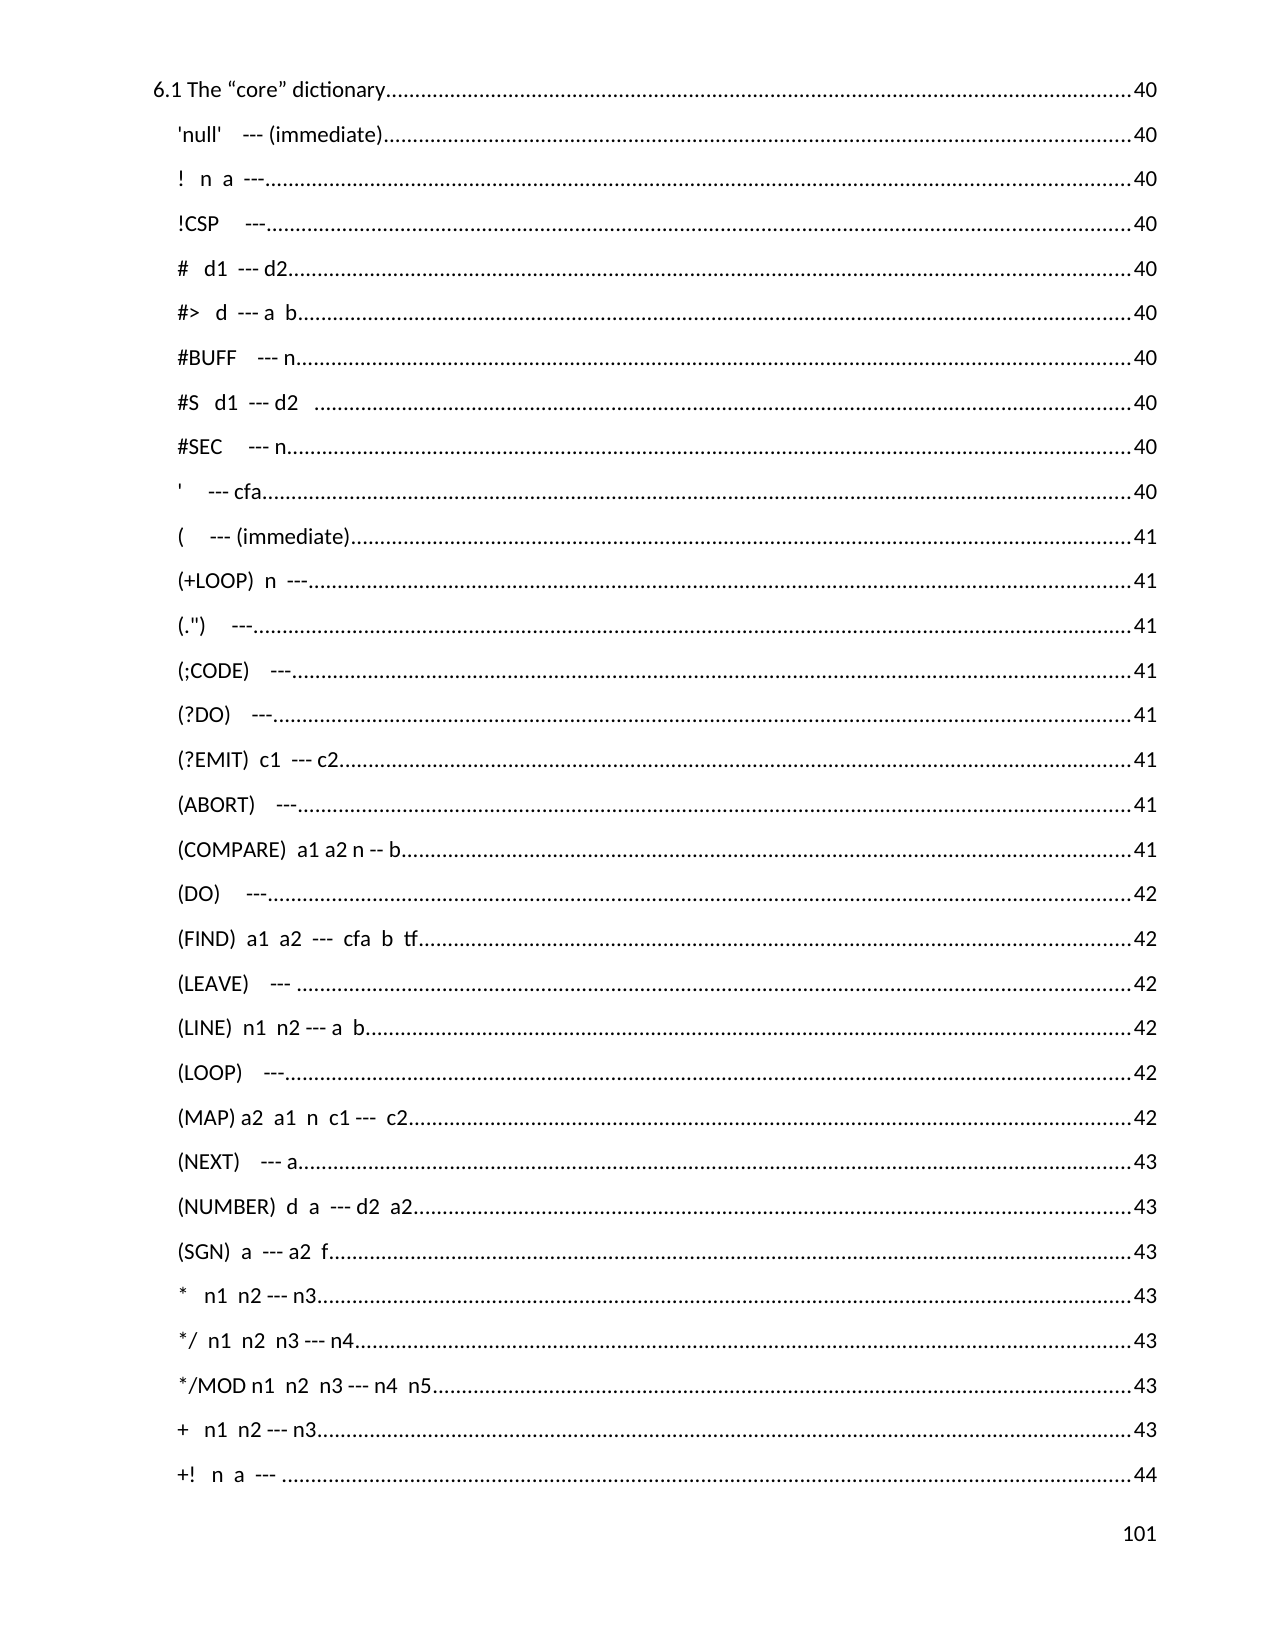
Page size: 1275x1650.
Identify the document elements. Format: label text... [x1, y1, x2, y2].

text #BUFF --- n 40 [177, 343, 1157, 371]
text !CSP --- 40 [177, 209, 1157, 237]
text (MAP) a2 a1 n c1 --- c2 42 [177, 1103, 1157, 1131]
text (SGN) a --- a2 f 43 [177, 1237, 1157, 1265]
text (DO) --- 42 [177, 879, 1157, 907]
text ( --- (immediate) 41 [177, 522, 1157, 550]
text (LOOP) --- 42 [177, 1058, 1157, 1086]
text (FIND) a1 a2 --- cfa b tf 42 [177, 924, 1157, 952]
text (LINE) n1 n2 --- a b 42 [177, 1013, 1157, 1041]
text 'null' --- (immediate) 40 [177, 120, 1157, 148]
text (?EMIT) c1 --- c2 41 [177, 745, 1157, 773]
text (LEAVE) --- 42 [177, 969, 1157, 997]
text (+LOOP) n --- 41 [177, 567, 1157, 594]
text # d1 --- d2 40 [177, 254, 1157, 282]
text (NUMBER) d a --- d2 a2 43 [177, 1192, 1157, 1220]
text (COMPARE) a1 a2 n -- b 41 [177, 835, 1157, 863]
text +! n a --- 44 [177, 1460, 1157, 1488]
text + n1 n2 --- n3 43 [177, 1416, 1157, 1444]
text ! n a --- 40 [177, 164, 1157, 192]
text (;CODE) --- 41 [177, 656, 1157, 684]
text #S d1 --- d2 40 [177, 388, 1157, 416]
text #SEC --- n 40 [177, 432, 1157, 461]
text (ABORT) --- 41 [177, 790, 1157, 818]
text */ n1 n2 n3 --- n4 43 [177, 1326, 1157, 1354]
text */MOD n1 n2 n3 --- n4 n5 43 [177, 1371, 1157, 1399]
text (.") --- 41 [177, 611, 1157, 639]
text (?DO) --- 41 [177, 701, 1157, 729]
text * n1 n2 --- n3 43 [177, 1282, 1157, 1309]
text ' --- cfa 40 [177, 477, 1157, 505]
text (NEXT) --- a 43 [177, 1147, 1157, 1176]
text 6.1 The “core” dictionary 40 [148, 75, 1157, 103]
text #> d --- a b 40 [177, 298, 1157, 326]
